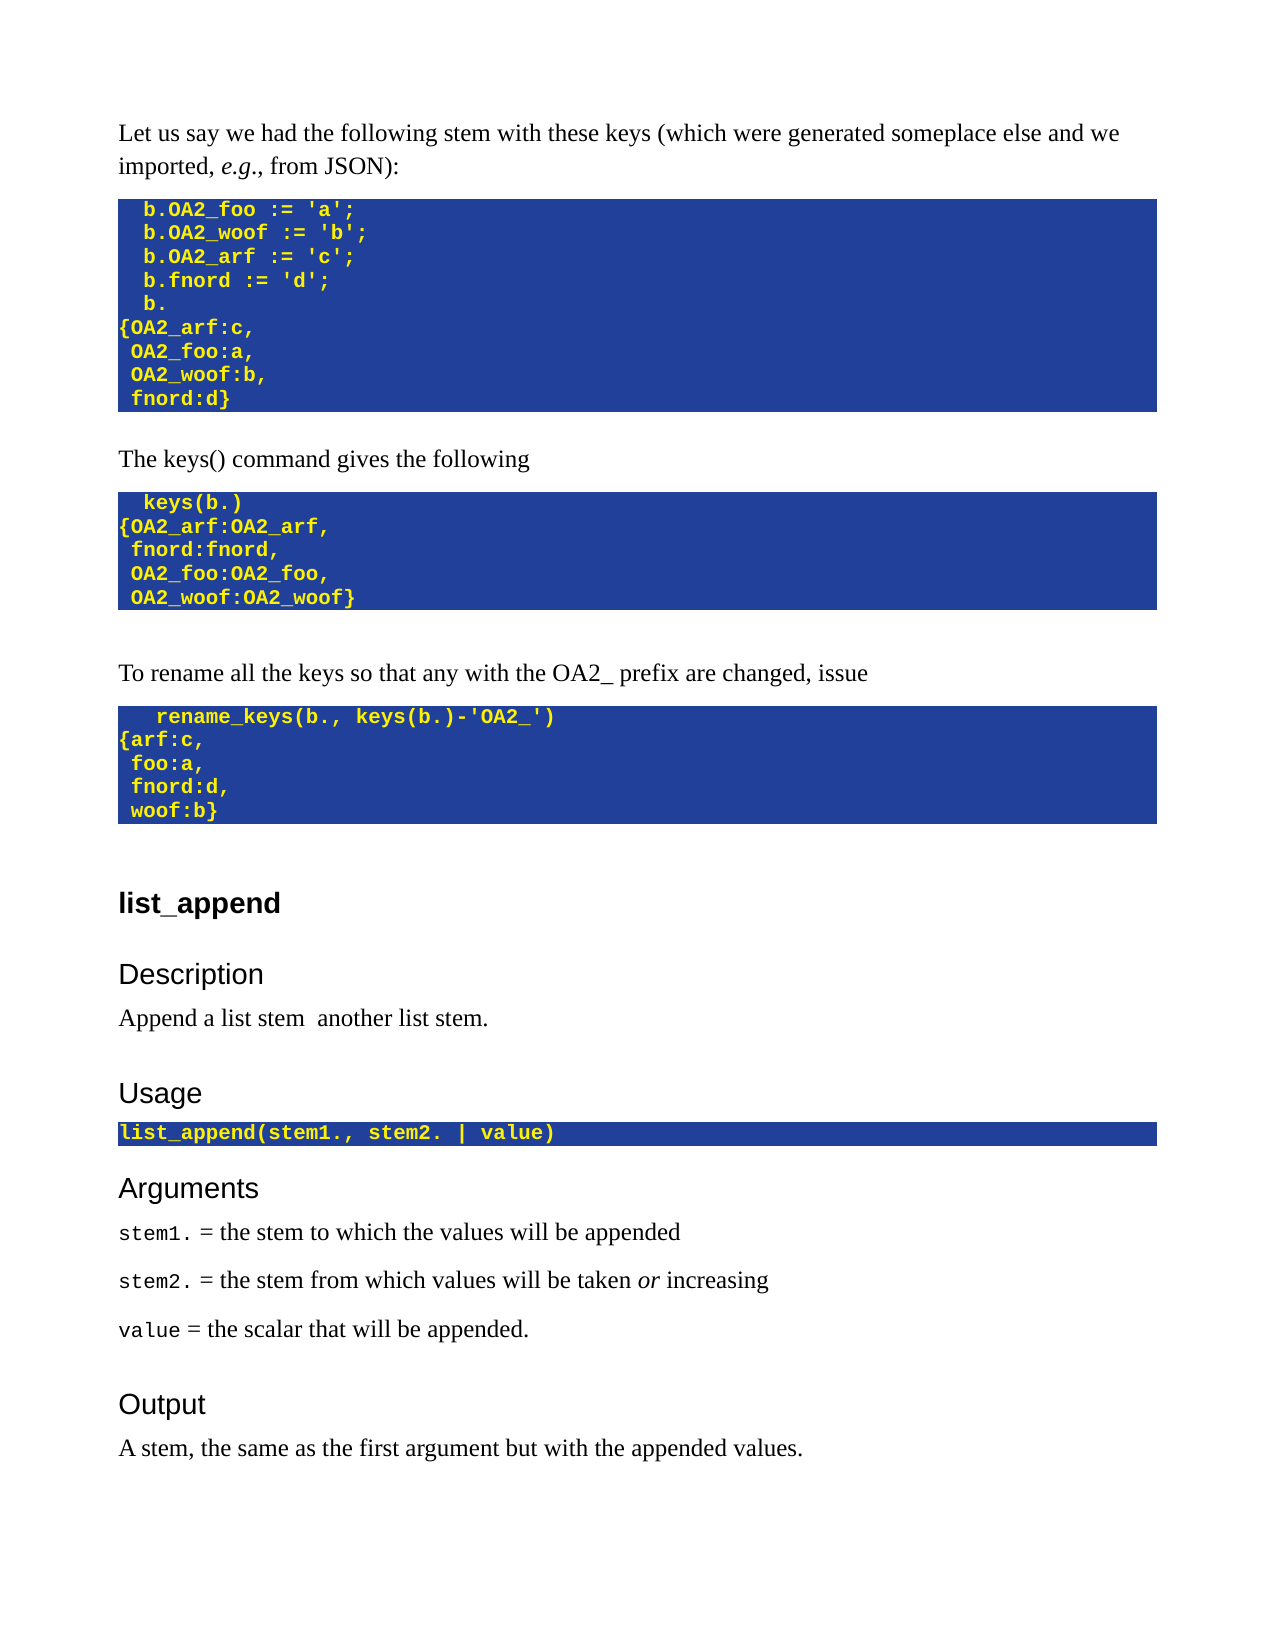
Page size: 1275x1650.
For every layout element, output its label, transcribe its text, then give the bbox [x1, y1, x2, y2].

subtitle Output [118, 1387, 1157, 1421]
subtitle Arguments [118, 1171, 1157, 1204]
text fnord:d, [118, 777, 1157, 800]
text foo:a, [118, 753, 1157, 777]
text {arf:c, [118, 729, 1157, 753]
text OA2_foo:a, [118, 341, 1157, 364]
text b.OA2_woof := 'b'; [118, 222, 1157, 246]
text b.OA2_arf := 'c'; [118, 246, 1157, 270]
text OA2_woof:OA2_woof} [118, 587, 1157, 610]
text The keys() command gives the following [118, 412, 1157, 473]
text rename_keys(b., keys(b.)-'OA2_') [118, 706, 1157, 729]
text b.fnord := 'd'; [118, 270, 1157, 293]
text fnord:fnord, [118, 539, 1157, 563]
text {OA2_arf:OA2_arf, [118, 516, 1157, 539]
text stem1. = the stem to which the values will be appended [118, 1217, 1157, 1246]
subtitle list_append [118, 886, 1157, 920]
text list_append(stem1., stem2. | value) [118, 1122, 1157, 1146]
text b.OA2_foo := 'a'; [118, 199, 1157, 222]
text fnord:d} [118, 388, 1157, 412]
text keys(b.) [118, 492, 1157, 516]
text {OA2_arf:c, [118, 317, 1157, 341]
text Let us say we had the following stem with these keys (which were generated someplace else and we imported, e.g., from JSON): [118, 118, 1157, 180]
subtitle Usage [118, 1076, 1157, 1109]
subtitle Description [118, 957, 1157, 991]
text stem2. = the stem from which values will be taken or increasing [118, 1265, 1157, 1295]
text woof:b} [118, 800, 1157, 824]
text OA2_woof:b, [118, 364, 1157, 388]
text To rename all the keys so that any with the OA2_ prefix are changed, issue [118, 658, 1157, 687]
text OA2_foo:OA2_foo, [118, 563, 1157, 587]
text Append a list stem another list stem. [118, 1003, 1157, 1032]
text A stem, the same as the first argument but with the appended values. [118, 1433, 1157, 1462]
text b. [118, 293, 1157, 317]
text value = the scalar that will be appended. [118, 1314, 1157, 1343]
